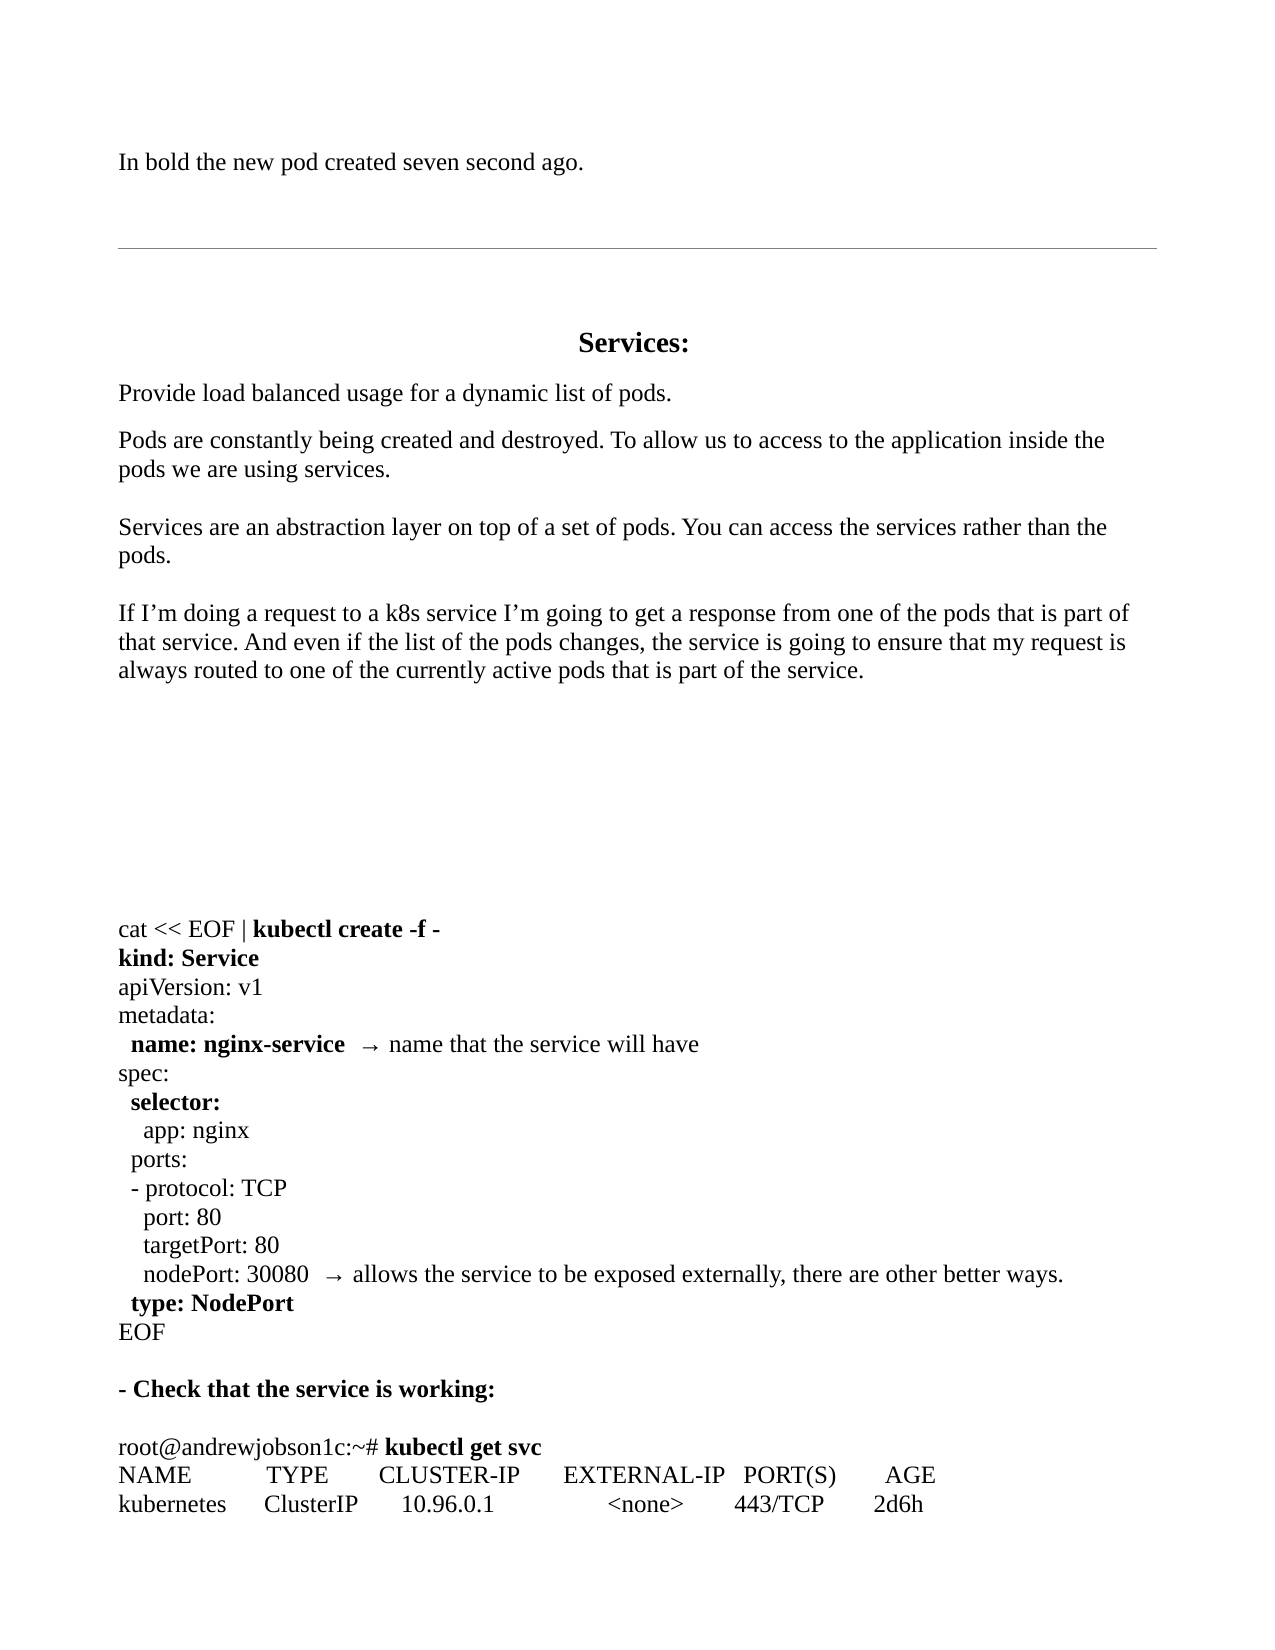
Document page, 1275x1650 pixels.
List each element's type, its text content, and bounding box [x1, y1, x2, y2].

text Provide load balanced usage for a dynamic list of pods. [118, 378, 1157, 407]
text kind: Service [118, 943, 1157, 972]
text root@andrewjobson1c:~# kubectl get svc [118, 1432, 1157, 1461]
text ports: [118, 1144, 1157, 1173]
text kubernetes ClusterIP 10.96.0.1 <none> 443/TCP 2d6h [118, 1489, 1157, 1518]
text - protocol: TCP [118, 1173, 1157, 1202]
text cat << EOF | kubectl create -f - [118, 914, 1157, 943]
text type: NodePort [118, 1288, 1157, 1317]
text NAME TYPE CLUSTER-IP EXTERNAL-IP PORT(S) AGE [118, 1461, 1157, 1489]
text - Check that the service is working: [118, 1374, 1157, 1403]
text name: nginx-service → name that the service will have [118, 1029, 1157, 1058]
text targetPort: 80 [118, 1231, 1157, 1259]
text Services: [118, 325, 1157, 358]
text selector: [118, 1087, 1157, 1116]
text In bold the new pod created seven second ago. [118, 147, 1157, 176]
text spec: [118, 1058, 1157, 1087]
text metadata: [118, 1001, 1157, 1029]
text Pods are constantly being created and destroyed. To allow us to access to the application inside the pods we are using services. [118, 426, 1157, 483]
text nodePort: 30080 → allows the service to be exposed externally, there are other better ways. [118, 1259, 1157, 1288]
text app: nginx [118, 1116, 1157, 1144]
text EOF [118, 1317, 1157, 1346]
text apiVersion: v1 [118, 972, 1157, 1001]
text port: 80 [118, 1202, 1157, 1231]
text Services are an abstraction layer on top of a set of pods. You can access the services rather than the pods. [118, 512, 1157, 569]
text If I’m doing a request to a k8s service I’m going to get a response from one of the pods that is part of that service. And even if the list of the pods changes, the service is going to ensure that my request is always routed to one of the currently active pods that is part of the service. [118, 598, 1157, 684]
